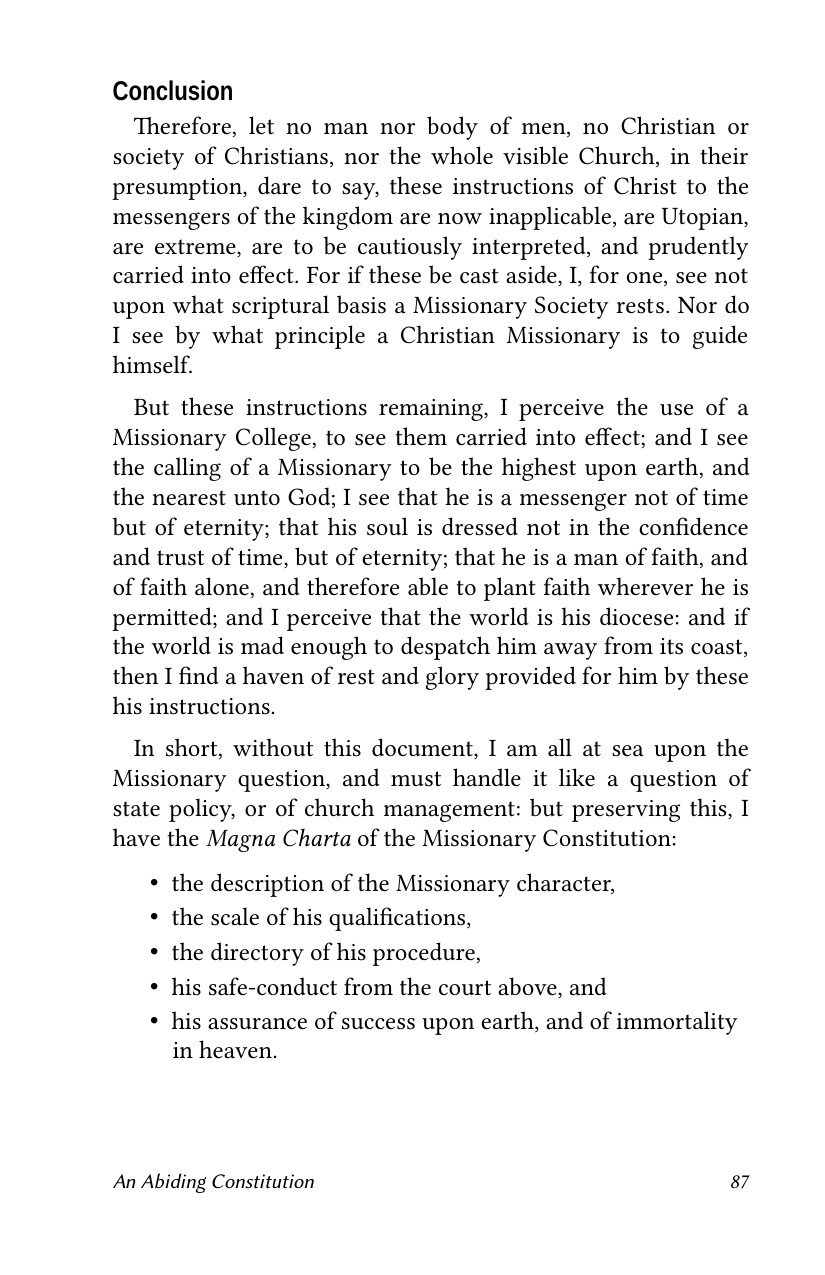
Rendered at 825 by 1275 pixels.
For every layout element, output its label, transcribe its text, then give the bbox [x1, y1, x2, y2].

text But these instructions remaining, I perceive the use of a Missionary College, to see them carried into effect; and I see the calling of a Missionary to be the highest upon earth, and the nearest unto God; I see that he is a messenger not of time but of eternity; that his soul is dressed not in the confidence and trust of time, but of eternity; that he is a man of faith, and of faith alone, and therefore able to plant faith wherever he is permitted; and I perceive that the world is his diocese: and if the world is mad enough to despatch him away from its coast, then I find a haven of rest and glory provided for him by these his instructions. [112, 393, 750, 721]
text Therefore, let no man nor body of men, no Christian or society of Christians, nor the whole visible Church, in their presumption, dare to say, these instructions of Christ to the messengers of the kingdom are now inapplicable, are Utopian, are extreme, are to be cautiously interpreted, and prudently carried into effect. For if these be cast aside, I, for one, see not upon what scriptural basis a Missionary Society rests. Nor do I see by what principle a Christian Missionary is to guide himself. [112, 112, 750, 380]
subtitle Conclusion [112, 75, 750, 106]
list his assurance of success upon earth, and of immortality in heaven. [150, 1007, 750, 1064]
list the description of the Missionary character, [150, 869, 750, 897]
list the scale of his qualifications, [150, 903, 750, 932]
list his safe-conduct from the court above, and [150, 972, 750, 1001]
text In short, without this document, I am all at sea upon the Missionary question, and must handle it like a question of state policy, or of church management: but preserving this, I have the Magna Charta of the Missionary Constitution: [112, 734, 750, 852]
list the directory of his procedure, [150, 938, 750, 966]
